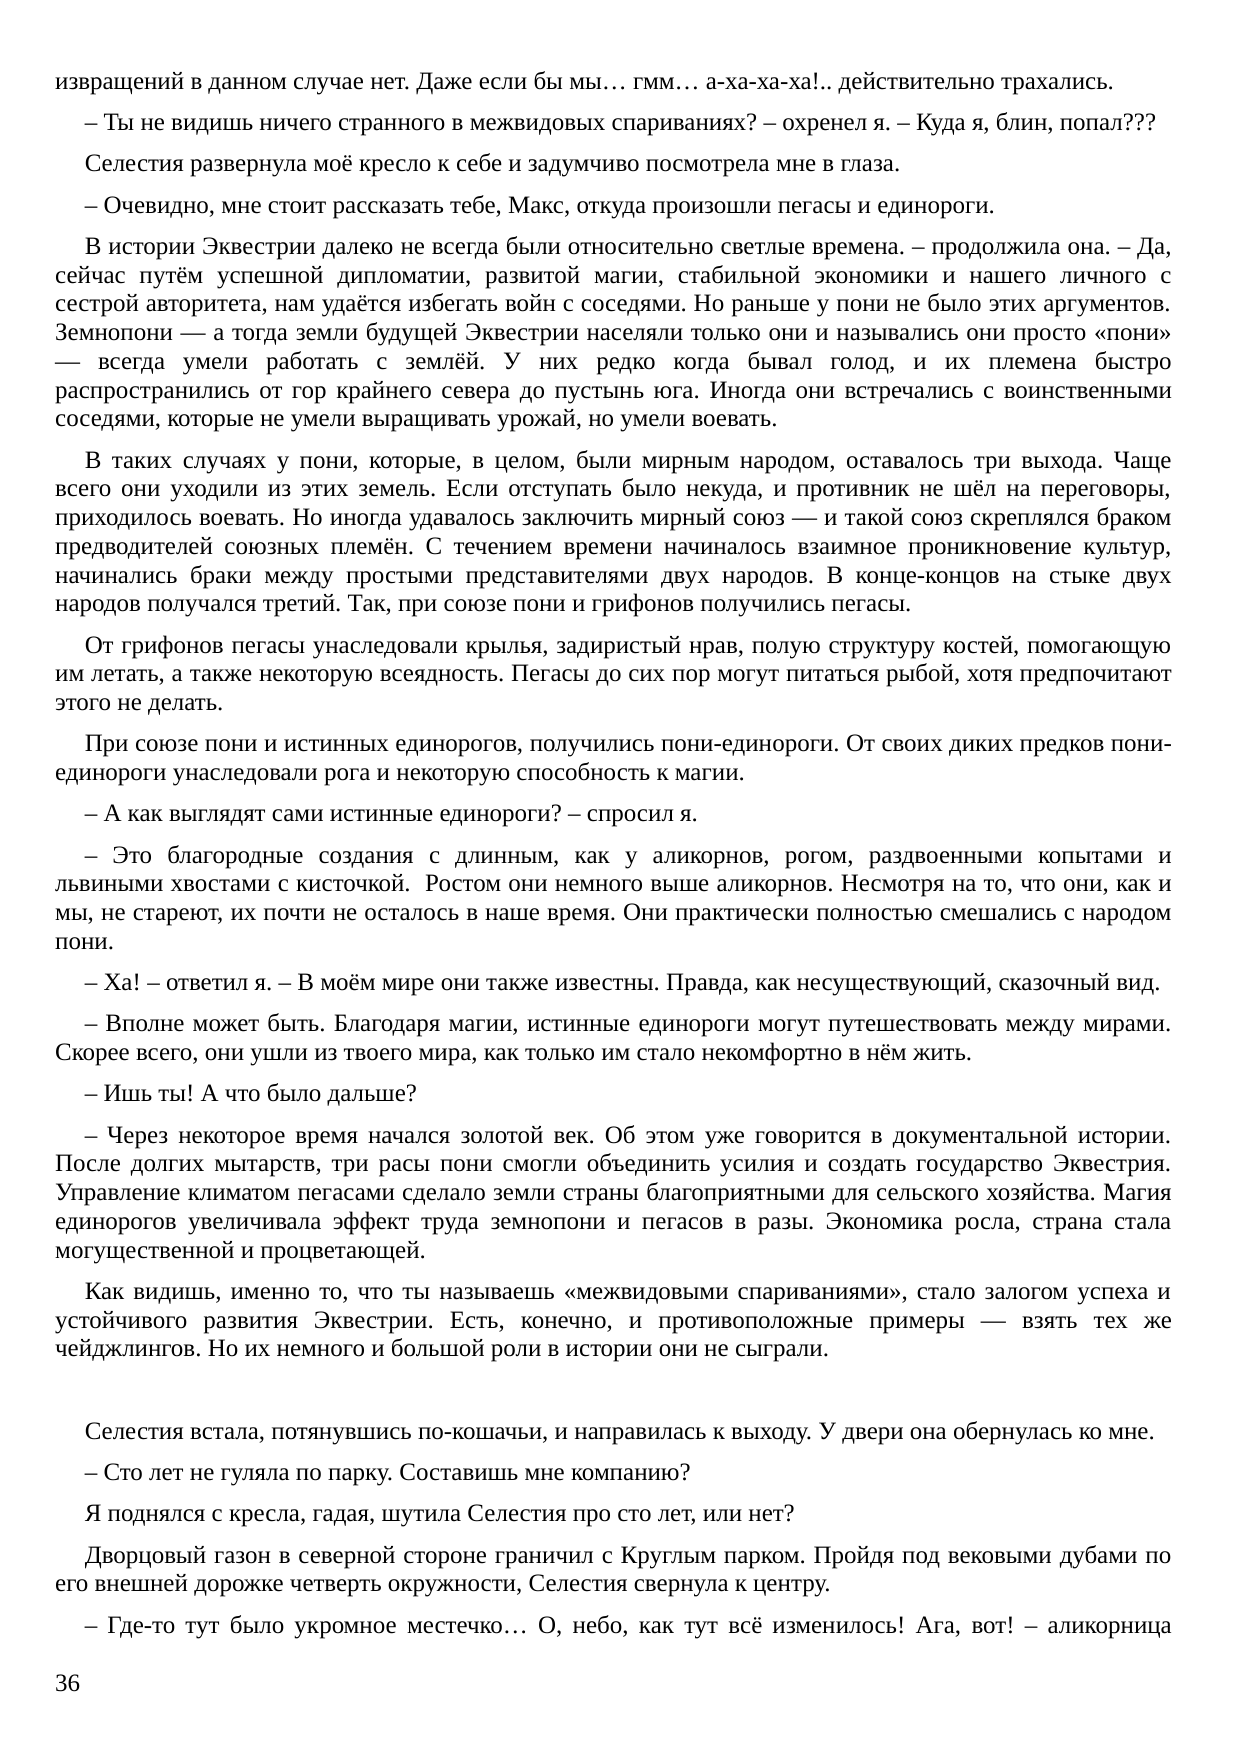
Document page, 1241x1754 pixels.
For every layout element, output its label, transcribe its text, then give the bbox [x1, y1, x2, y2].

text – Ты не видишь ничего странного в межвидовых спариваниях? – охренел я. – Куда я, блин, попал??? [55, 107, 1173, 136]
text В истории Эквестрии далеко не всегда были относительно светлые времена. – продолжила она. – Да, сейчас путём успешной дипломатии, развитой магии, стабильной экономики и нашего личного с сестрой авторитета, нам удаётся избегать войн с соседями. Но раньше у пони не было этих аргументов. Земнопони — а тогда земли будущей Эквестрии населяли только они и назывались они просто «пони» — всегда умели работать с землёй. У них редко когда бывал голод, и их племена быстро распространились от гор крайнего севера до пустынь юга. Иногда они встречались с воинственными соседями, которые не умели выращивать урожай, но умели воевать. [55, 231, 1173, 432]
text – Ха! – ответил я. – В моём мире они также известны. Правда, как несуществующий, сказочный вид. [55, 967, 1173, 996]
text – Это благородные создания с длинным, как у аликорнов, рогом, раздвоенными копытами и львиными хвостами с кисточкой. Ростом они немного выше аликорнов. Несмотря на то, что они, как и мы, не стареют, их почти не осталось в наше время. Они практически полностью смешались с народом пони. [55, 840, 1173, 955]
text Селестия встала, потянувшись по-кошачьи, и направилась к выходу. У двери она обернулась ко мне. [55, 1416, 1173, 1445]
text – Ишь ты! А что было дальше? [55, 1078, 1173, 1107]
text При союзе пони и истинных единорогов, получились пони-единороги. От своих диких предков пони-единороги унаследовали рога и некоторую способность к магии. [55, 728, 1173, 786]
text – Сто лет не гуляла по парку. Составишь мне компанию? [55, 1457, 1173, 1486]
text От грифонов пегасы унаследовали крылья, задиристый нрав, полую структуру костей, помогающую им летать, а также некоторую всеядность. Пегасы до сих пор могут питаться рыбой, хотя предпочитают этого не делать. [55, 630, 1173, 716]
text Я поднялся с кресла, гадая, шутила Селестия про сто лет, или нет? [55, 1498, 1173, 1527]
text Селестия развернула моё кресло к себе и задумчиво посмотрела мне в глаза. [55, 148, 1173, 177]
text – Через некоторое время начался золотой век. Об этом уже говорится в документальной истории. После долгих мытарств, три расы пони смогли объединить усилия и создать государство Эквестрия. Управление климатом пегасами сделало земли страны благоприятными для сельского хозяйства. Магия единорогов увеличивала эффект труда земнопони и пегасов в разы. Экономика росла, страна стала могущественной и процветающей. [55, 1120, 1173, 1263]
text – Очевидно, мне стоит рассказать тебе, Макс, откуда произошли пегасы и единороги. [55, 190, 1173, 218]
text В таких случаях у пони, которые, в целом, были мирным народом, оставалось три выхода. Чаще всего они уходили из этих земель. Если отступать было некуда, и противник не шёл на переговоры, приходилось воевать. Но иногда удавалось заключить мирный союз — и такой союз скреплялся браком предводителей союзных племён. С течением времени начиналось взаимное проникновение культур, начинались браки между простыми представителями двух народов. В конце-концов на стыке двух народов получался третий. Так, при союзе пони и грифонов получились пегасы. [55, 445, 1173, 617]
text – Вполне может быть. Благодаря магии, истинные единороги могут путешествовать между мирами. Скорее всего, они ушли из твоего мира, как только им стало некомфортно в нём жить. [55, 1008, 1173, 1066]
text – Где-то тут было укромное местечко… О, небо, как тут всё изменилось! Ага, вот! – аликорница [55, 1610, 1173, 1638]
text Как видишь, именно то, что ты называешь «межвидовыми спариваниями», стало залогом успеха и устойчивого развития Эквестрии. Есть, конечно, и противоположные примеры — взять тех же чейджлингов. Но их немного и большой роли в истории они не сыграли. [55, 1276, 1173, 1362]
text – А как выглядят сами истинные единороги? – спросил я. [55, 798, 1173, 827]
text Дворцовый газон в северной стороне граничил с Круглым парком. Пройдя под вековыми дубами по его внешней дорожке четверть окружности, Селестия свернула к центру. [55, 1540, 1173, 1597]
text извращений в данном случае нет. Даже если бы мы… гмм… а-ха-ха-ха!.. действительно трахались. [55, 66, 1173, 95]
